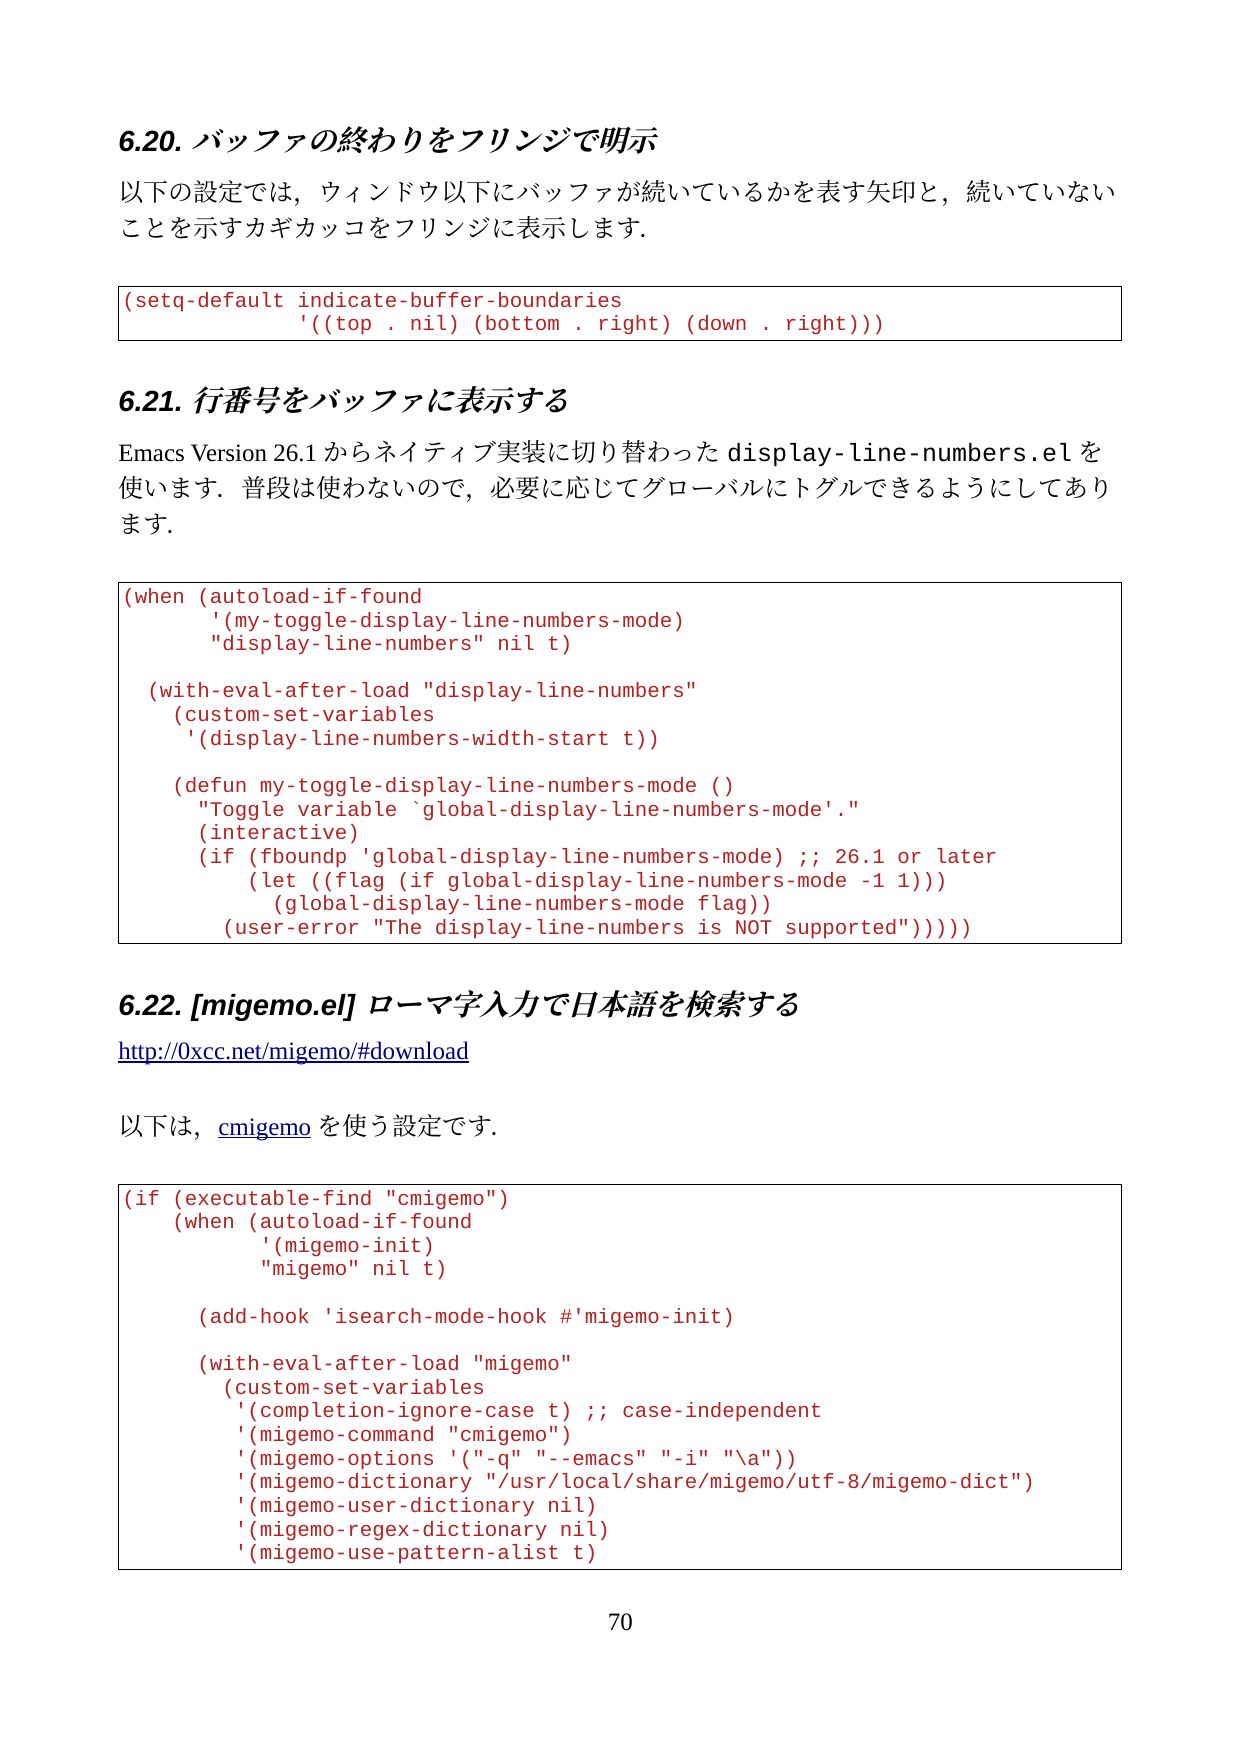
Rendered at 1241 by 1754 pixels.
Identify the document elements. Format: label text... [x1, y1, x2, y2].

text (custom-set-variables [119, 1373, 1121, 1396]
subtitle バッファの終わりをフリンジで明示 [118, 118, 1122, 160]
text '(migemo-options '("-q" "--emacs" "-i" "\a")) [119, 1444, 1121, 1467]
text "Toggle variable `global-display-line-numbers-mode'." [119, 795, 1121, 818]
text '(migemo-regex-dictionary nil) [119, 1514, 1121, 1538]
text (user-error "The display-line-numbers is NOT supported"))))) [119, 913, 1121, 943]
text (when (autoload-if-found [119, 1207, 1121, 1231]
text Emacs Version 26.1 からネイティブ実装に切り替わった display-line-numbers.el を使います．普段は使わないので，必要に応じてグローバルにトグルできるようにしてあります． [118, 433, 1122, 569]
text (with-eval-after-load "migemo" [119, 1349, 1121, 1373]
text (interactive) [119, 818, 1121, 842]
text '(migemo-user-dictionary nil) [119, 1491, 1121, 1514]
text 以下は，cmigemo を使う設定です． [118, 1106, 1122, 1171]
text '(display-line-numbers-width-start t)) [119, 724, 1121, 747]
text (let ((flag (if global-display-line-numbers-mode -1 1))) [119, 866, 1121, 889]
subtitle [migemo.el] ローマ字入力で日本語を検索する [118, 982, 1122, 1024]
subtitle 行番号をバッファに表示する [118, 378, 1122, 420]
text (if (executable-find "cmigemo") [119, 1185, 1121, 1207]
text (defun my-toggle-display-line-numbers-mode () [119, 771, 1121, 795]
text 以下の設定では，ウィンドウ以下にバッファが続いているかを表す矢印と，続いていないことを示すカギカッコをフリンジに表示します． [118, 172, 1122, 273]
text '(migemo-dictionary "/usr/local/share/migemo/utf-8/migemo-dict") [119, 1467, 1121, 1491]
text '(my-toggle-display-line-numbers-mode) [119, 606, 1121, 629]
text '(completion-ignore-case t) ;; case-independent [119, 1396, 1121, 1420]
text '(migemo-init) [119, 1231, 1121, 1254]
text (if (fboundp 'global-display-line-numbers-mode) ;; 26.1 or later [119, 842, 1121, 866]
text '(migemo-use-pattern-alist t) [119, 1538, 1121, 1569]
text (global-display-line-numbers-mode flag)) [119, 889, 1121, 913]
text (with-eval-after-load "display-line-numbers" [119, 677, 1121, 700]
text (when (autoload-if-found [119, 583, 1121, 606]
text (add-hook 'isearch-mode-hook #'migemo-init) [119, 1302, 1121, 1325]
text http://0xcc.net/migemo/#download [118, 1036, 1122, 1094]
text "display-line-numbers" nil t) [119, 629, 1121, 653]
text (custom-set-variables [119, 700, 1121, 724]
text '((top . nil) (bottom . right) (down . right))) [119, 309, 1121, 340]
text "migemo" nil t) [119, 1254, 1121, 1278]
text '(migemo-command "cmigemo") [119, 1420, 1121, 1444]
text (setq-default indicate-buffer-boundaries [119, 287, 1121, 309]
